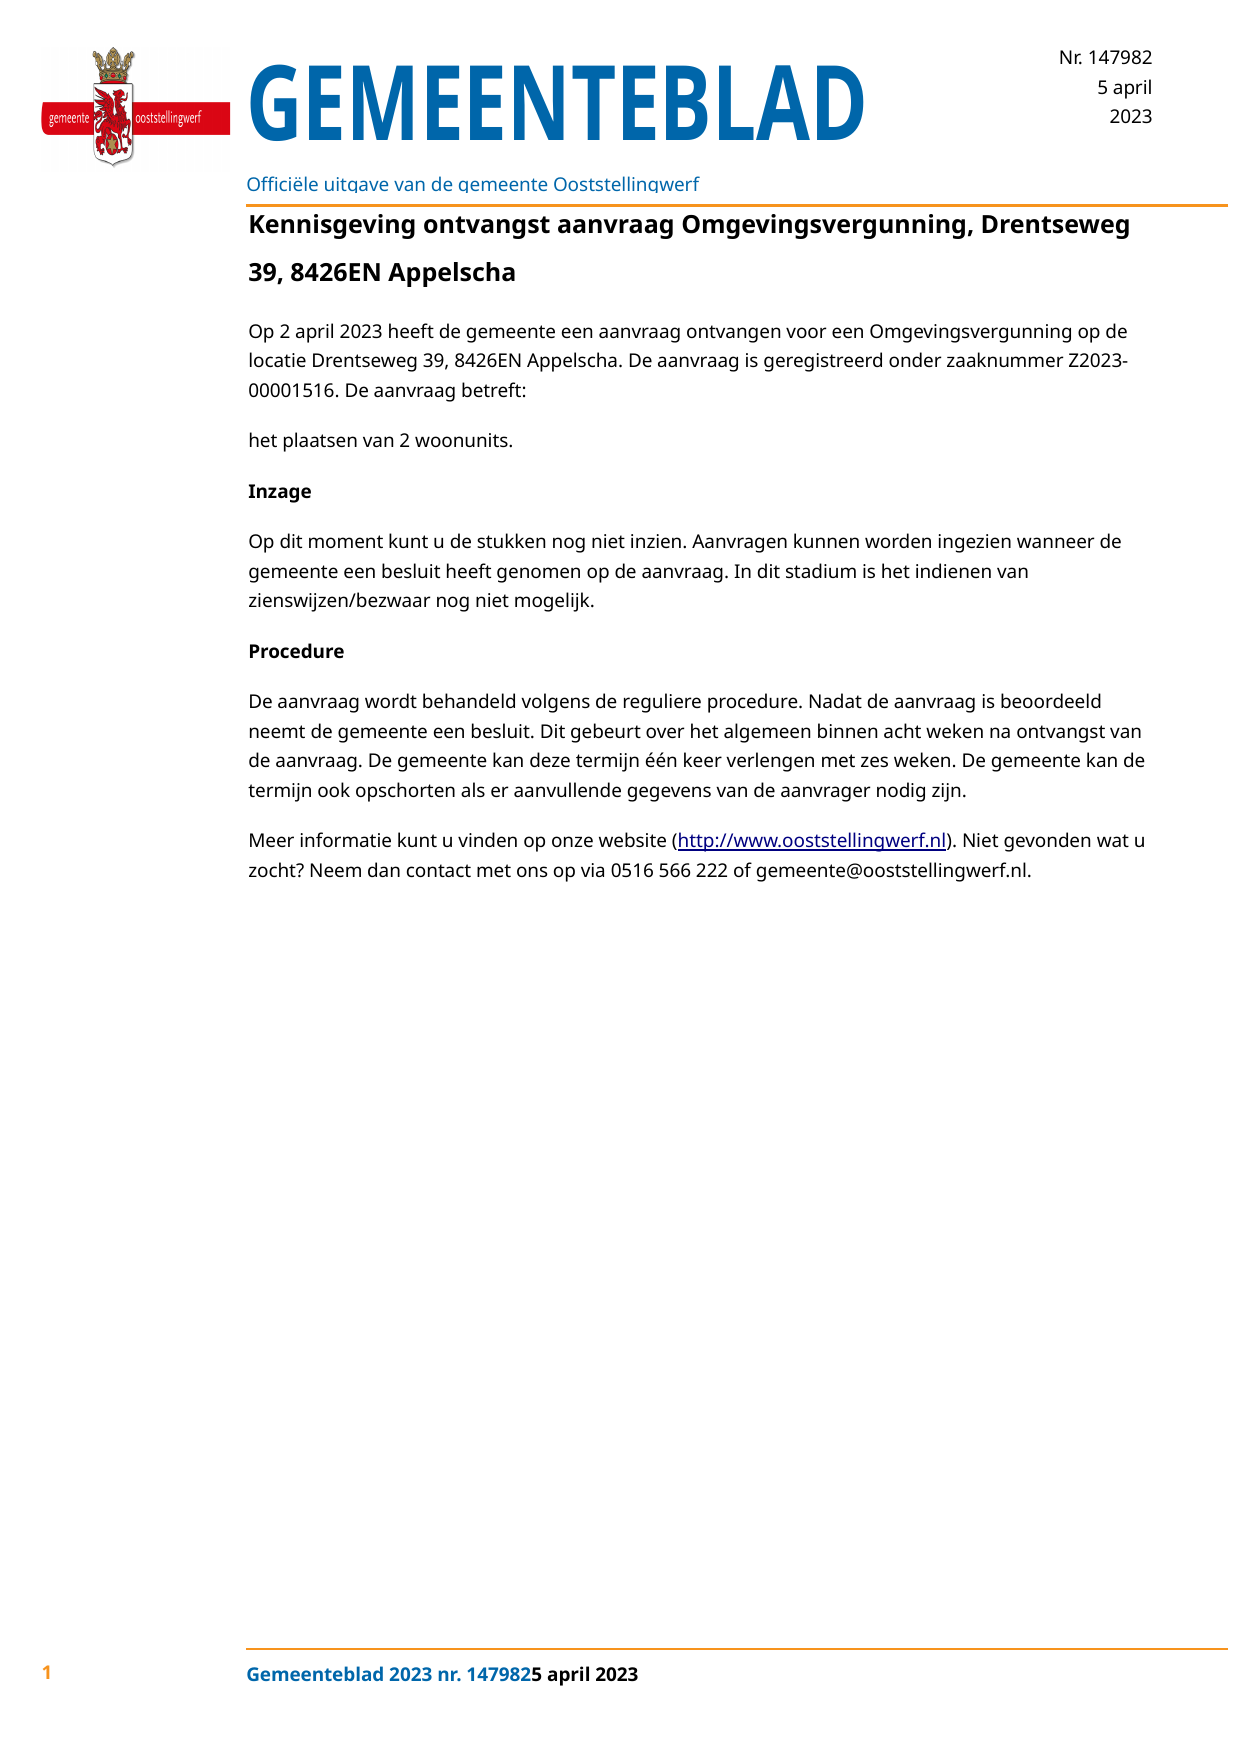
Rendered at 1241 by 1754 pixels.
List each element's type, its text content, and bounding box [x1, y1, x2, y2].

text Procedure [248, 638, 1152, 664]
text Op 2 april 2023 heeft de gemeente een aanvraag ontvangen voor een Omgevingsvergunning op de locatie Drentseweg 39, 8426EN Appelscha. De aanvraag is geregistreerd onder zaaknummer Z2023-00001516. De aanvraag betreft: [248, 318, 1152, 403]
text Kennisgeving ontvangst aanvraag Omgevingsvergunning, Drentseweg 39, 8426EN Appelscha [248, 207, 1152, 288]
text Inzage [248, 478, 1152, 504]
picture [41, 47, 231, 172]
text Meer informatie kunt u vinden op onze website (http://www.ooststellingwerf.nl). Niet gevonden wat u zocht? Neem dan contact met ons op via 0516 566 222 of gemeente@ooststellingwerf.nl. [248, 827, 1152, 883]
text het plaatsen van 2 woonunits. [248, 427, 1152, 453]
text Op dit moment kunt u de stukken nog niet inzien. Aanvragen kunnen worden ingezien wanneer de gemeente een besluit heeft genomen op de aanvraag. In dit stadium is het indienen van zienswijzen/bezwaar nog niet mogelijk. [248, 528, 1152, 613]
text De aanvraag wordt behandeld volgens de reguliere procedure. Nadat de aanvraag is beoordeeld neemt de gemeente een besluit. Dit gebeurt over het algemeen binnen acht weken na ontvangst van de aanvraag. De gemeente kan deze termijn één keer verlengen met zes weken. De gemeente kan de termijn ook opschorten als er aanvullende gegevens van de aanvrager nodig zijn. [248, 688, 1152, 803]
